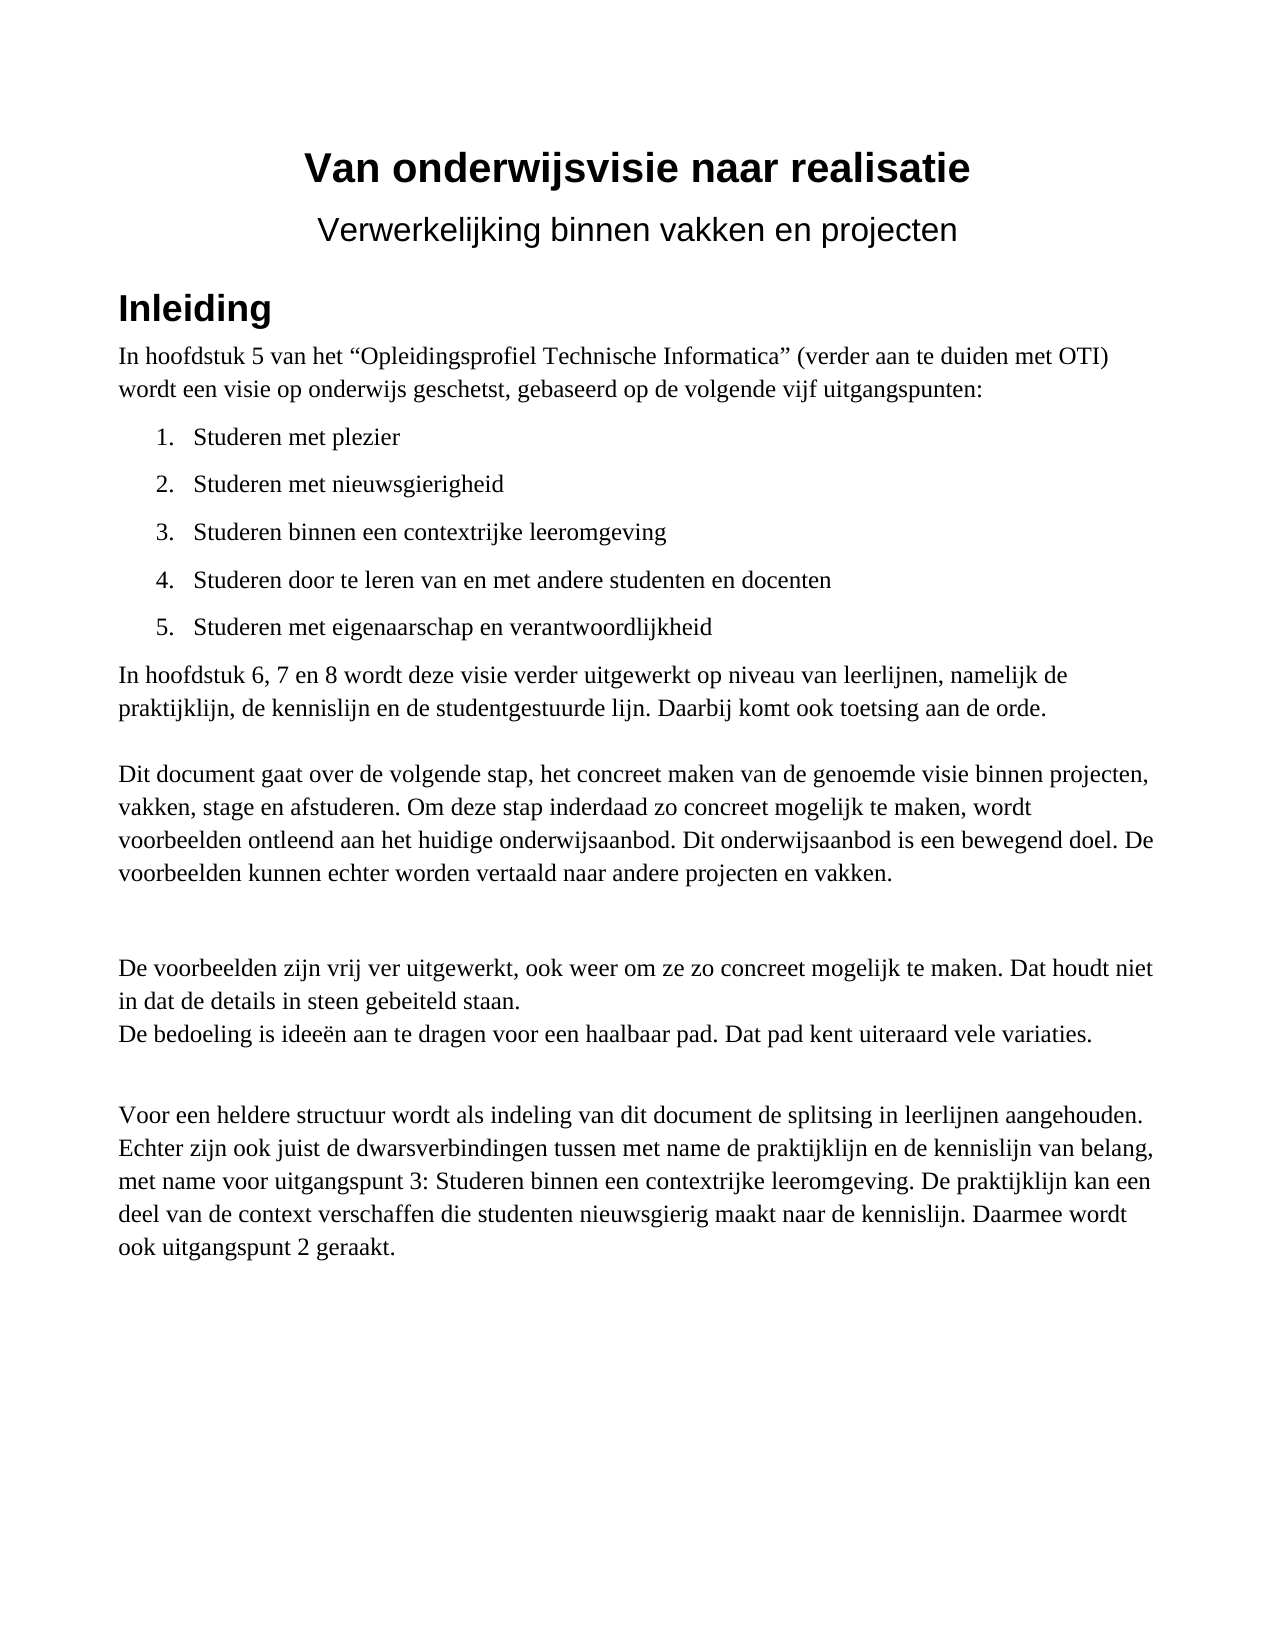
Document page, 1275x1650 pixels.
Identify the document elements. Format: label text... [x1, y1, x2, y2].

list Studeren met nieuwsgierigheid [156, 469, 1157, 498]
list Studeren door te leren van en met andere studenten en docenten [156, 565, 1157, 593]
list Studeren met plezier [156, 422, 1157, 451]
text In hoofdstuk 6, 7 en 8 wordt deze visie verder uitgewerkt op niveau van leerlijnen, namelijk de praktijklijn, de kennislijn en de studentgestuurde lijn. Daarbij komt ook toetsing aan de orde. Dit document gaat over de volgende stap, het concreet maken van de genoemde visie binnen projecten, vakken, stage en afstuderen. Om deze stap inderdaad zo concreet mogelijk te maken, wordt voorbeelden ontleend aan het huidige onderwijsaanbod. Dit onderwijsaanbod is een bewegend doel. De voorbeelden kunnen echter worden vertaald naar andere projecten en vakken. [118, 660, 1157, 887]
text Voor een heldere structuur wordt als indeling van dit document de splitsing in leerlijnen aangehouden. Echter zijn ook juist de dwarsverbindingen tussen met name de praktijklijn en de kennislijn van belang, met name voor uitgangspunt 3: Studeren binnen een contextrijke leeromgeving. De praktijklijn kan een deel van de context verschaffen die studenten nieuwsgierig maakt naar de kennislijn. Daarmee wordt ook uitgangspunt 2 geraakt. [118, 1100, 1157, 1261]
list Studeren binnen een contextrijke leeromgeving [156, 517, 1157, 546]
subtitle Inleiding [118, 286, 1157, 329]
list Studeren met eigenaarschap en verantwoordlijkheid [156, 612, 1157, 641]
text In hoofdstuk 5 van het “Opleidingsprofiel Technische Informatica” (verder aan te duiden met OTI) wordt een visie op onderwijs geschetst, gebaseerd op de volgende vijf uitgangspunten: [118, 341, 1157, 403]
title Van onderwijsvisie naar realisatie [118, 143, 1157, 191]
subtitle Verwerkelijking binnen vakken en projecten [118, 210, 1157, 248]
text De voorbeelden zijn vrij ver uitgewerkt, ook weer om ze zo concreet mogelijk te maken. Dat houdt niet in dat de details in steen gebeiteld staan. De bedoeling is ideeën aan te dragen voor een haalbaar pad. Dat pad kent uiteraard vele variaties. [118, 953, 1157, 1081]
